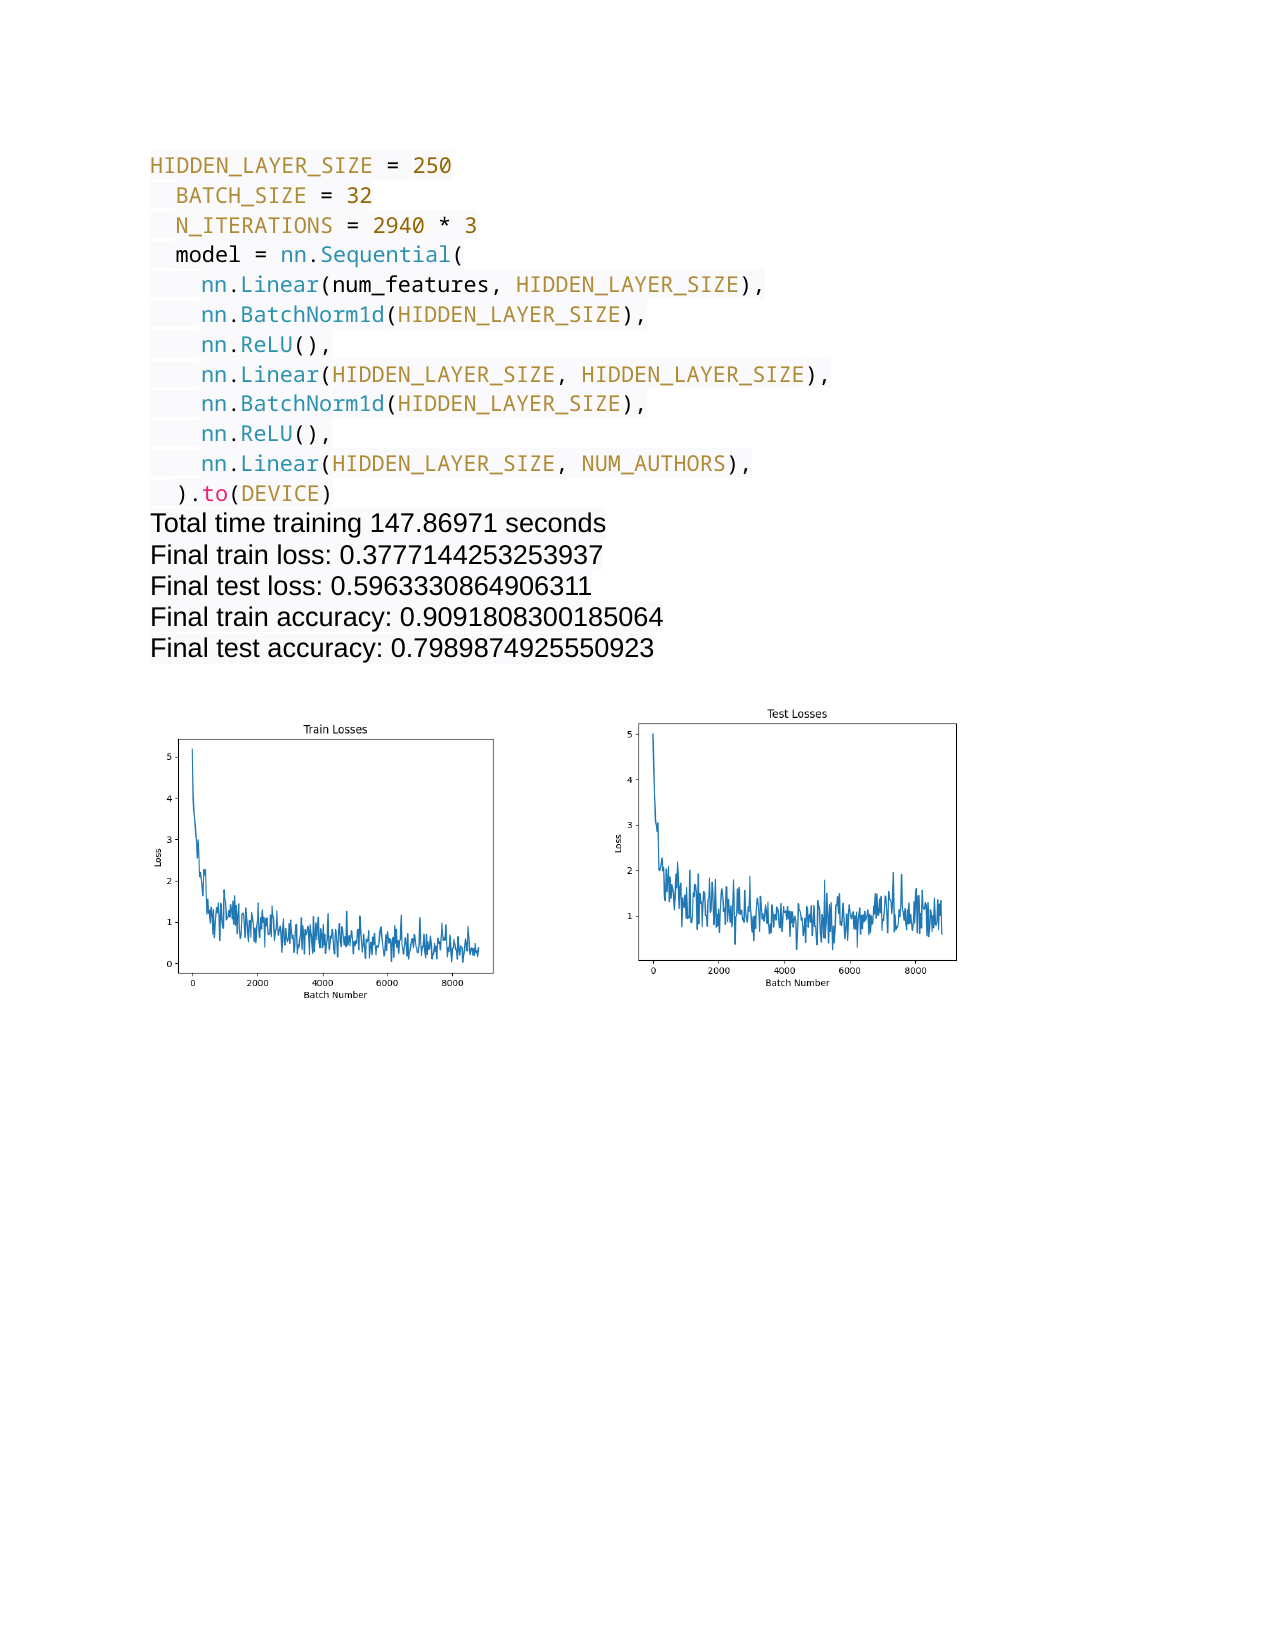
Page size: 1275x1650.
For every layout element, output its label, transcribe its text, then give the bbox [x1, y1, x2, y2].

text Final test loss: 0.5963330864906311 [150, 570, 1125, 601]
text nn.ReLU(), [150, 418, 1125, 448]
text nn.BatchNorm1d(HIDDEN_LAYER_SIZE), [150, 299, 1125, 329]
picture [587, 686, 997, 994]
text Total time training 147.86971 seconds [150, 507, 1125, 539]
text nn.Linear(num_features, HIDDEN_LAYER_SIZE), [150, 269, 1125, 299]
text ).to(DEVICE) [150, 478, 1125, 507]
text nn.BatchNorm1d(HIDDEN_LAYER_SIZE), [150, 388, 1125, 418]
text nn.Linear(HIDDEN_LAYER_SIZE, NUM_AUTHORS), [150, 448, 1125, 478]
text Final train loss: 0.3777144253253937 [150, 539, 1125, 570]
text N_ITERATIONS = 2940 * 3 [150, 209, 1125, 239]
text nn.ReLU(), [150, 329, 1125, 358]
text model = nn.Sequential( [150, 239, 1125, 269]
text nn.Linear(HIDDEN_LAYER_SIZE, HIDDEN_LAYER_SIZE), [150, 358, 1125, 388]
text BATCH_SIZE = 32 [150, 180, 1125, 209]
text HIDDEN_LAYER_SIZE = 250 [150, 150, 1125, 180]
picture [127, 702, 533, 1006]
text Final train accuracy: 0.9091808300185064 [150, 601, 1125, 632]
text Final test accuracy: 0.7989874925550923 [150, 632, 1125, 664]
